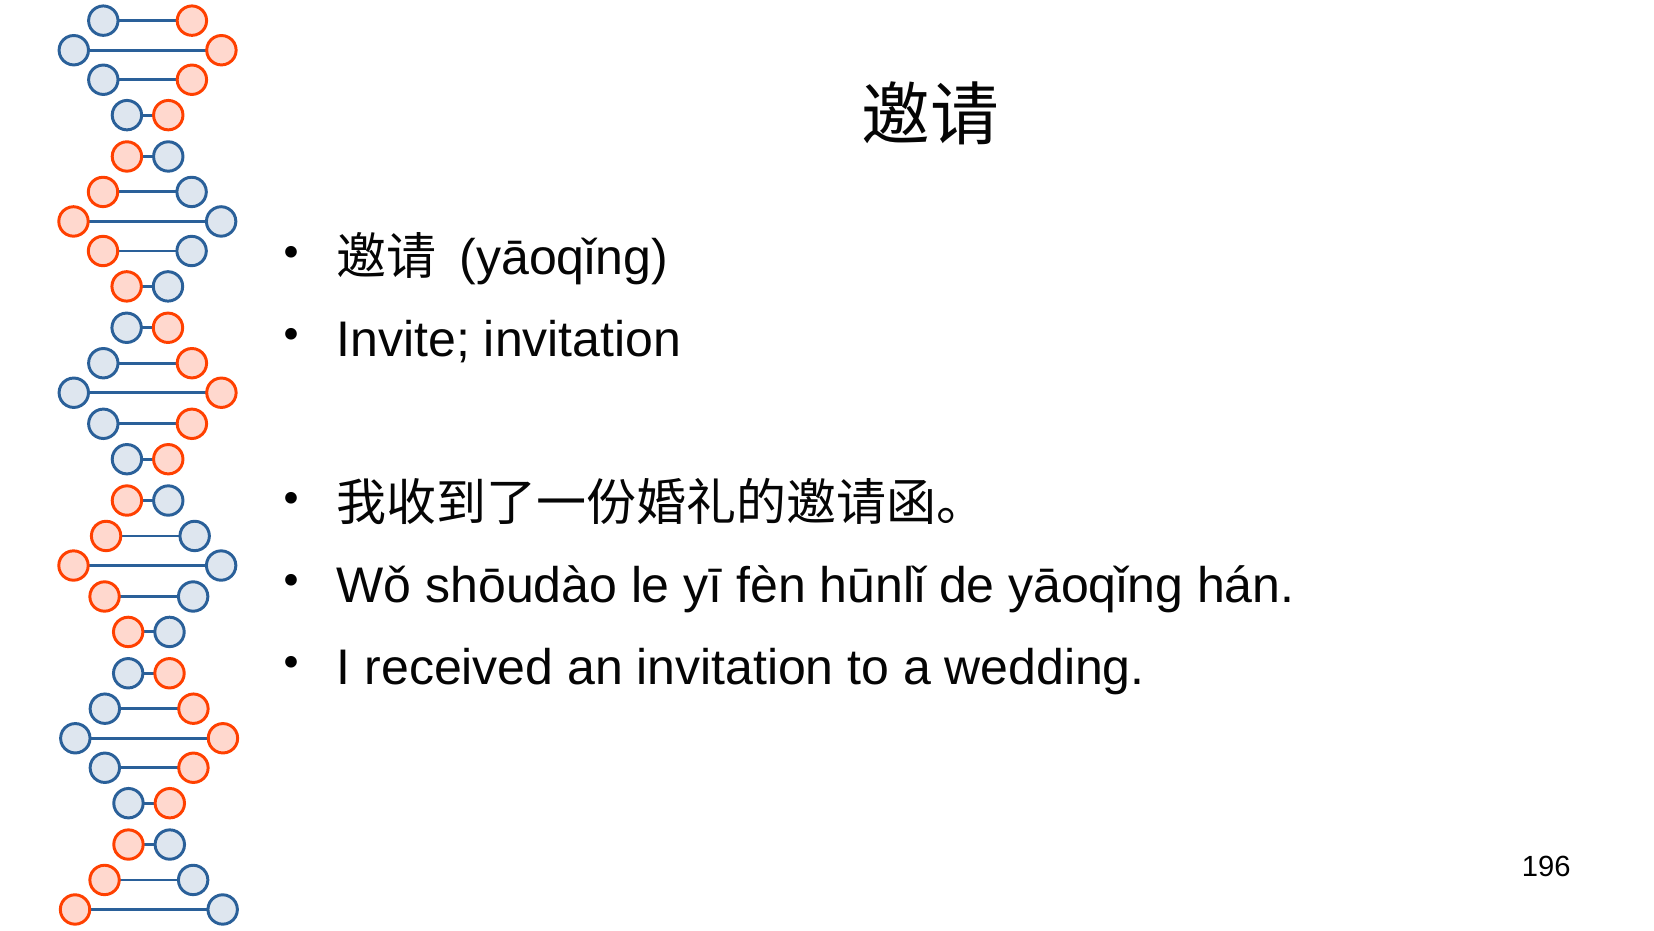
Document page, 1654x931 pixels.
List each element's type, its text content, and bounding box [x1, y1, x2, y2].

title 邀请 [265, 35, 1595, 189]
list 邀请 (yāoqǐng) Invite; invitation 我收到了一份婚礼的邀请函。 Wǒ shōudào le yī fèn hūnlǐ de yāoqǐng hán. I received an invitation to a wedding. [265, 224, 1595, 764]
